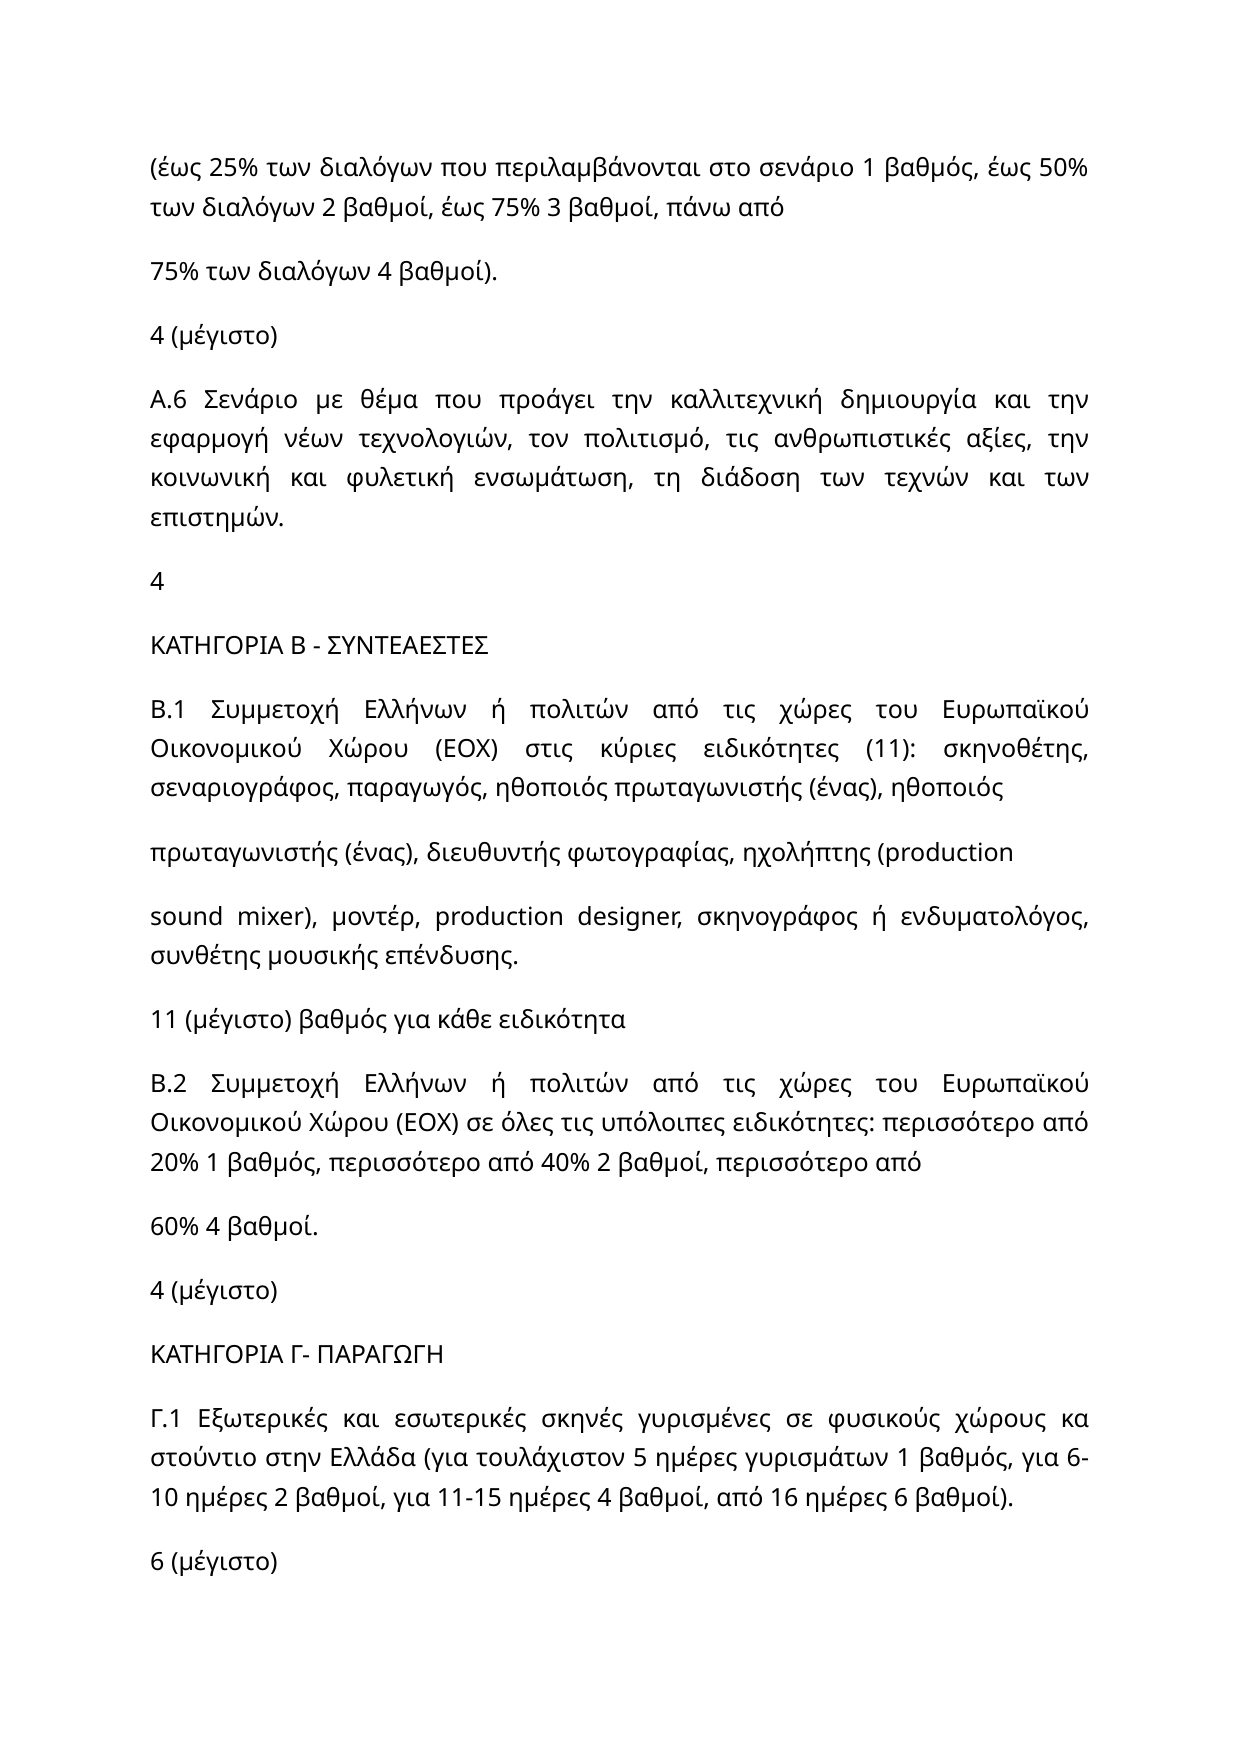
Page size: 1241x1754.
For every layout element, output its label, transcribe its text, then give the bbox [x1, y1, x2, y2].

text - (έως 25% των διαλόγων που περιλαμβάνονται στο σενάριο 1 βαθμός, έως 50% των διαλόγων 2 βαθμοί, έως 75% 3 βαθμοί, πάνω από [150, 150, 1090, 223]
text 75% των διαλόγων 4 βαθμοί). [150, 253, 1090, 287]
text 11 (μέγιστο) βαθμός για κάθε ειδικότητα [150, 1002, 1090, 1036]
text 4 (μέγιστο) [150, 317, 1090, 352]
text ΚΑΤΗΓΟΡΙΑ Γ- ΠΑΡΑΓΩΓΗ [150, 1337, 1090, 1371]
text Α.6 Σενάριο με θέμα που προάγει την καλλιτεχνική δημιουργία και την εφαρμογή νέων τεχνολογιών, τον πολιτισμό, τις ανθρωπιστικές αξίες, την κοινωνική και φυλετική ενσωμάτωση, τη διάδοση των τεχνών και των επιστημών. [150, 382, 1090, 533]
text 4 [150, 563, 1090, 597]
text Γ.1 Εξωτερικές και εσωτερικές σκηνές γυρισμένες σε φυσικούς χώρους κα στούντιο στην Ελλάδα (για τουλάχιστον 5 ημέρες γυρισμάτων 1 βαθμός, για 6-10 ημέρες 2 βαθμοί, για 11-15 ημέρες 4 βαθμοί, από 16 ημέρες 6 βαθμοί). [150, 1401, 1090, 1513]
text 60% 4 βαθμοί. [150, 1208, 1090, 1242]
text Β.2 Συμμετοχή Ελλήνων ή πολιτών από τις χώρες του Ευρωπαϊκού Οικονομικού Χώρου (ΕΟΧ) σε όλες τις υπόλοιπες ειδικότητες: περισσότερο από 20% 1 βαθμός, περισσότερο από 40% 2 βαθμοί, περισσότερο από [150, 1066, 1090, 1178]
text πρωταγωνιστής (ένας), διευθυντής φωτογραφίας, ηχολήπτης (production [150, 834, 1090, 868]
text sound mixer), μοντέρ, production designer, σκηνογράφος ή ενδυματολόγος, συνθέτης μουσικής επένδυσης. [150, 898, 1090, 972]
text 6 (μέγιστο) [150, 1543, 1090, 1577]
text ΚΑΤΗΓΟΡΙΑ Β - ΣΥΝΤΕΑΕΣΤΕΣ [150, 627, 1090, 662]
text 4 (μέγιστο) [150, 1272, 1090, 1307]
text Β.1 Συμμετοχή Ελλήνων ή πολιτών από τις χώρες του Ευρωπαϊκού Οικονομικού Χώρου (ΕΟΧ) στις κύριες ειδικότητες (11): σκηνοθέτης, σεναριογράφος, παραγωγός, ηθοποιός πρωταγωνιστής (ένας), ηθοποιός [150, 692, 1090, 804]
